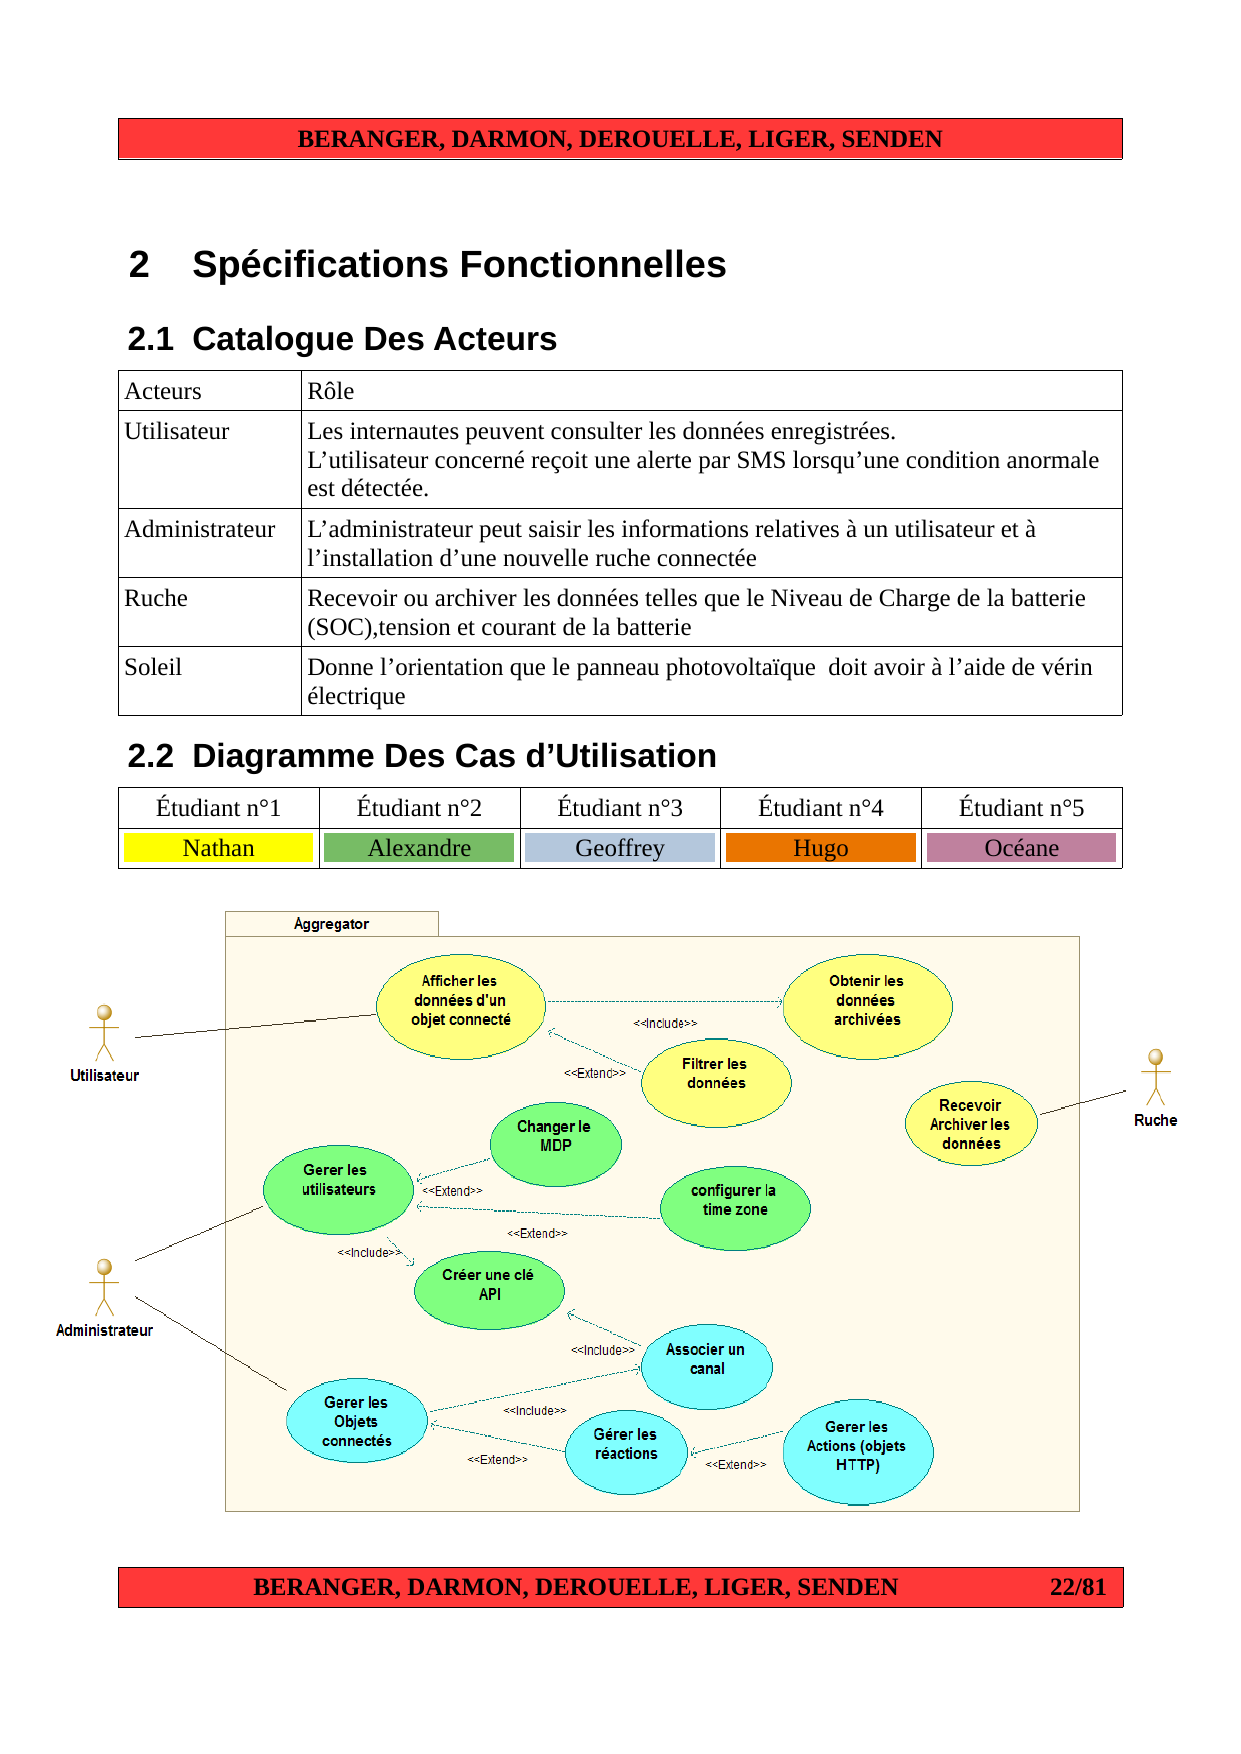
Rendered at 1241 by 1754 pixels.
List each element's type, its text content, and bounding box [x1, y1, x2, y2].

table_cell Administrateur [119, 509, 301, 577]
table_cell Hugo [721, 829, 921, 868]
picture [46, 901, 1195, 1523]
table_cell Ruche [119, 578, 301, 646]
table_cell L’administrateur peut saisir les informations relatives à un utilisateur et à l’installation d’une nouvelle ruche connectée [302, 509, 1122, 577]
subtitle Diagramme Des Cas d’Utilisation [118, 736, 1122, 775]
table_header Étudiant n°5 [922, 788, 1122, 828]
table_cell Recevoir ou archiver les données telles que le Niveau de Charge de la batterie (SOC),tension et courant de la batterie [302, 578, 1122, 646]
table_cell Donne l’orientation que le panneau photovoltaïque doit avoir à l’aide de vérin électrique [302, 647, 1122, 715]
table_header Étudiant n°2 [320, 788, 520, 828]
table_header Acteurs [119, 371, 301, 410]
table_cell Les internautes peuvent consulter les données enregistrées. L’utilisateur concerné reçoit une alerte par SMS lorsqu’une condition anormale est détectée. [302, 411, 1122, 508]
subtitle Catalogue Des Acteurs [118, 319, 1122, 357]
subtitle Spécifications Fonctionnelles [118, 242, 1122, 285]
table_header Étudiant n°1 [119, 788, 319, 828]
table_cell Geoffrey [521, 829, 720, 868]
table_cell Océane [922, 829, 1122, 868]
table_cell Utilisateur [119, 411, 301, 508]
table_header Rôle [302, 371, 1122, 410]
table_cell Nathan [119, 829, 319, 868]
table_cell Alexandre [320, 829, 520, 868]
table_header Étudiant n°3 [521, 788, 720, 828]
table_header Étudiant n°4 [721, 788, 921, 828]
table_cell Soleil [119, 647, 301, 715]
